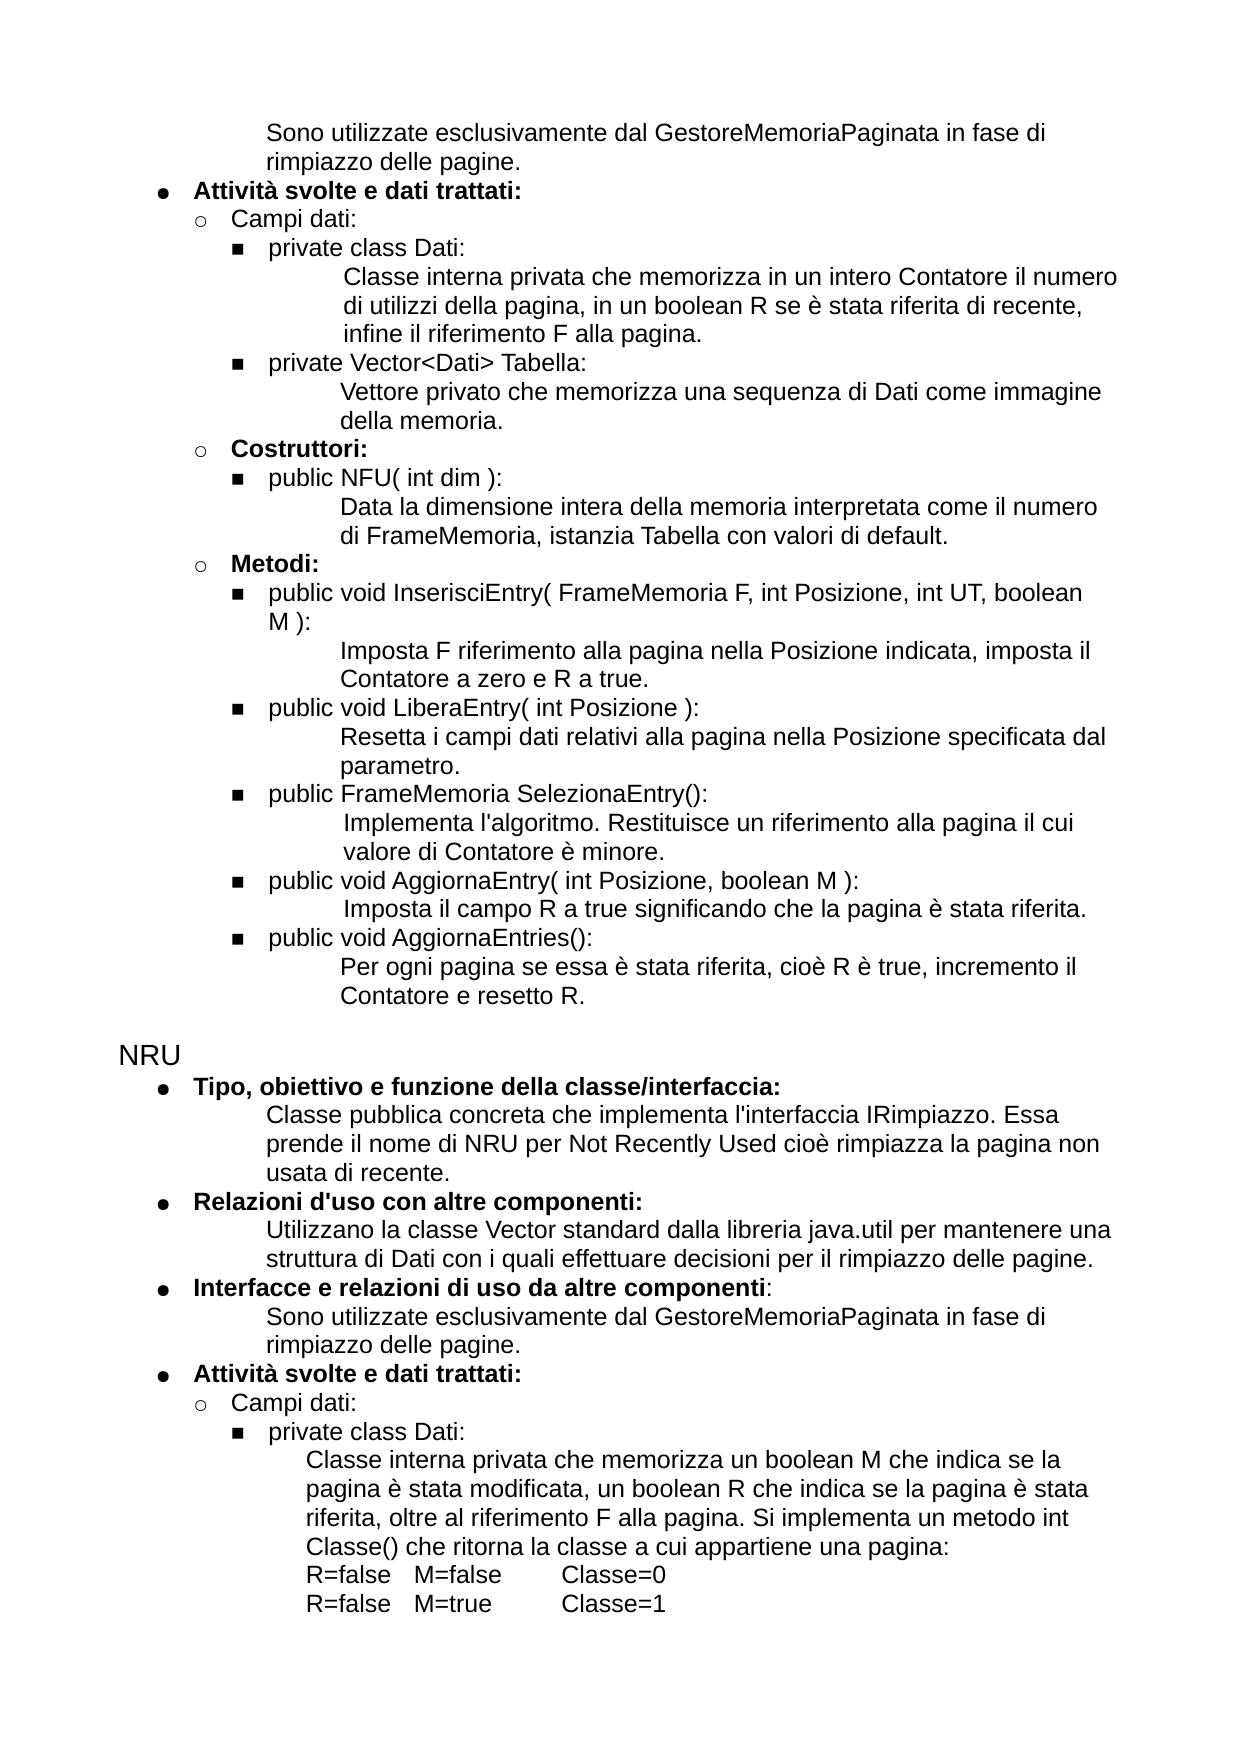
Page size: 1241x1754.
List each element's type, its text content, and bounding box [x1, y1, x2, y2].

list Metodi: [193, 549, 1122, 578]
list public void AggiornaEntries(): Per ogni pagina se essa è stata riferita, cioè R è true, incremento il Contatore e resetto R. [231, 923, 1122, 1009]
list Attività svolte e dati trattati: [156, 176, 1122, 204]
list R=false M=true Classe=1 [268, 1589, 1122, 1618]
list Tipo, obiettivo e funzione della classe/interfaccia: Classe pubblica concreta che implementa l'interfaccia IRimpiazzo. Essa prende il nome di NRU per Not Recently Used cioè rimpiazza la pagina non usata di recente. [156, 1072, 1122, 1187]
list public void LiberaEntry( int Posizione ): Resetta i campi dati relativi alla pagina nella Posizione specificata dal parametro. [231, 693, 1122, 779]
list Relazioni d'uso con altre componenti: Utilizzano la classe Vector standard dalla libreria java.util per mantenere una struttura di Dati con i quali effettuare decisioni per il rimpiazzo delle pagine. [156, 1187, 1122, 1273]
list Costruttori: [193, 434, 1122, 463]
list public FrameMemoria SelezionaEntry(): [231, 779, 1122, 808]
list Implementa l'algoritmo. Restituisce un riferimento alla pagina il cui valore di Contatore è minore. [306, 808, 1122, 866]
list Sono utilizzate esclusivamente dal GestoreMemoriaPaginata in fase di rimpiazzo delle pagine. [156, 118, 1122, 176]
list private Vector<Dati> Tabella: Vettore privato che memorizza una sequenza di Dati come immagine della memoria. [231, 348, 1122, 434]
list private class Dati: [231, 1417, 1122, 1445]
list Classe interna privata che memorizza in un intero Contatore il numero di utilizzi della pagina, in un boolean R se è stata riferita di recente, infine il riferimento F alla pagina. [306, 262, 1122, 348]
list public void InserisciEntry( FrameMemoria F, int Posizione, int UT, boolean M ): Imposta F riferimento alla pagina nella Posizione indicata, imposta il Contatore a zero e R a true. [231, 578, 1122, 693]
text NRU [118, 1038, 1122, 1072]
list public NFU( int dim ): Data la dimensione intera della memoria interpretata come il numero di FrameMemoria, istanzia Tabella con valori di default. [231, 463, 1122, 549]
list public void AggiornaEntry( int Posizione, boolean M ): [231, 866, 1122, 894]
list Classe interna privata che memorizza un boolean M che indica se la pagina è stata modificata, un boolean R che indica se la pagina è stata riferita, oltre al riferimento F alla pagina. Si implementa un metodo int Classe() che ritorna la classe a cui appartiene una pagina: [268, 1445, 1122, 1560]
list private class Dati: [231, 233, 1122, 262]
list R=false M=false Classe=0 [268, 1560, 1122, 1589]
list Attività svolte e dati trattati: [156, 1359, 1122, 1388]
list Imposta il campo R a true significando che la pagina è stata riferita. [306, 894, 1122, 923]
list Interfacce e relazioni di uso da altre componenti: Sono utilizzate esclusivamente dal GestoreMemoriaPaginata in fase di rimpiazzo delle pagine. [156, 1273, 1122, 1359]
list Campi dati: [193, 204, 1122, 233]
list Campi dati: [193, 1388, 1122, 1417]
